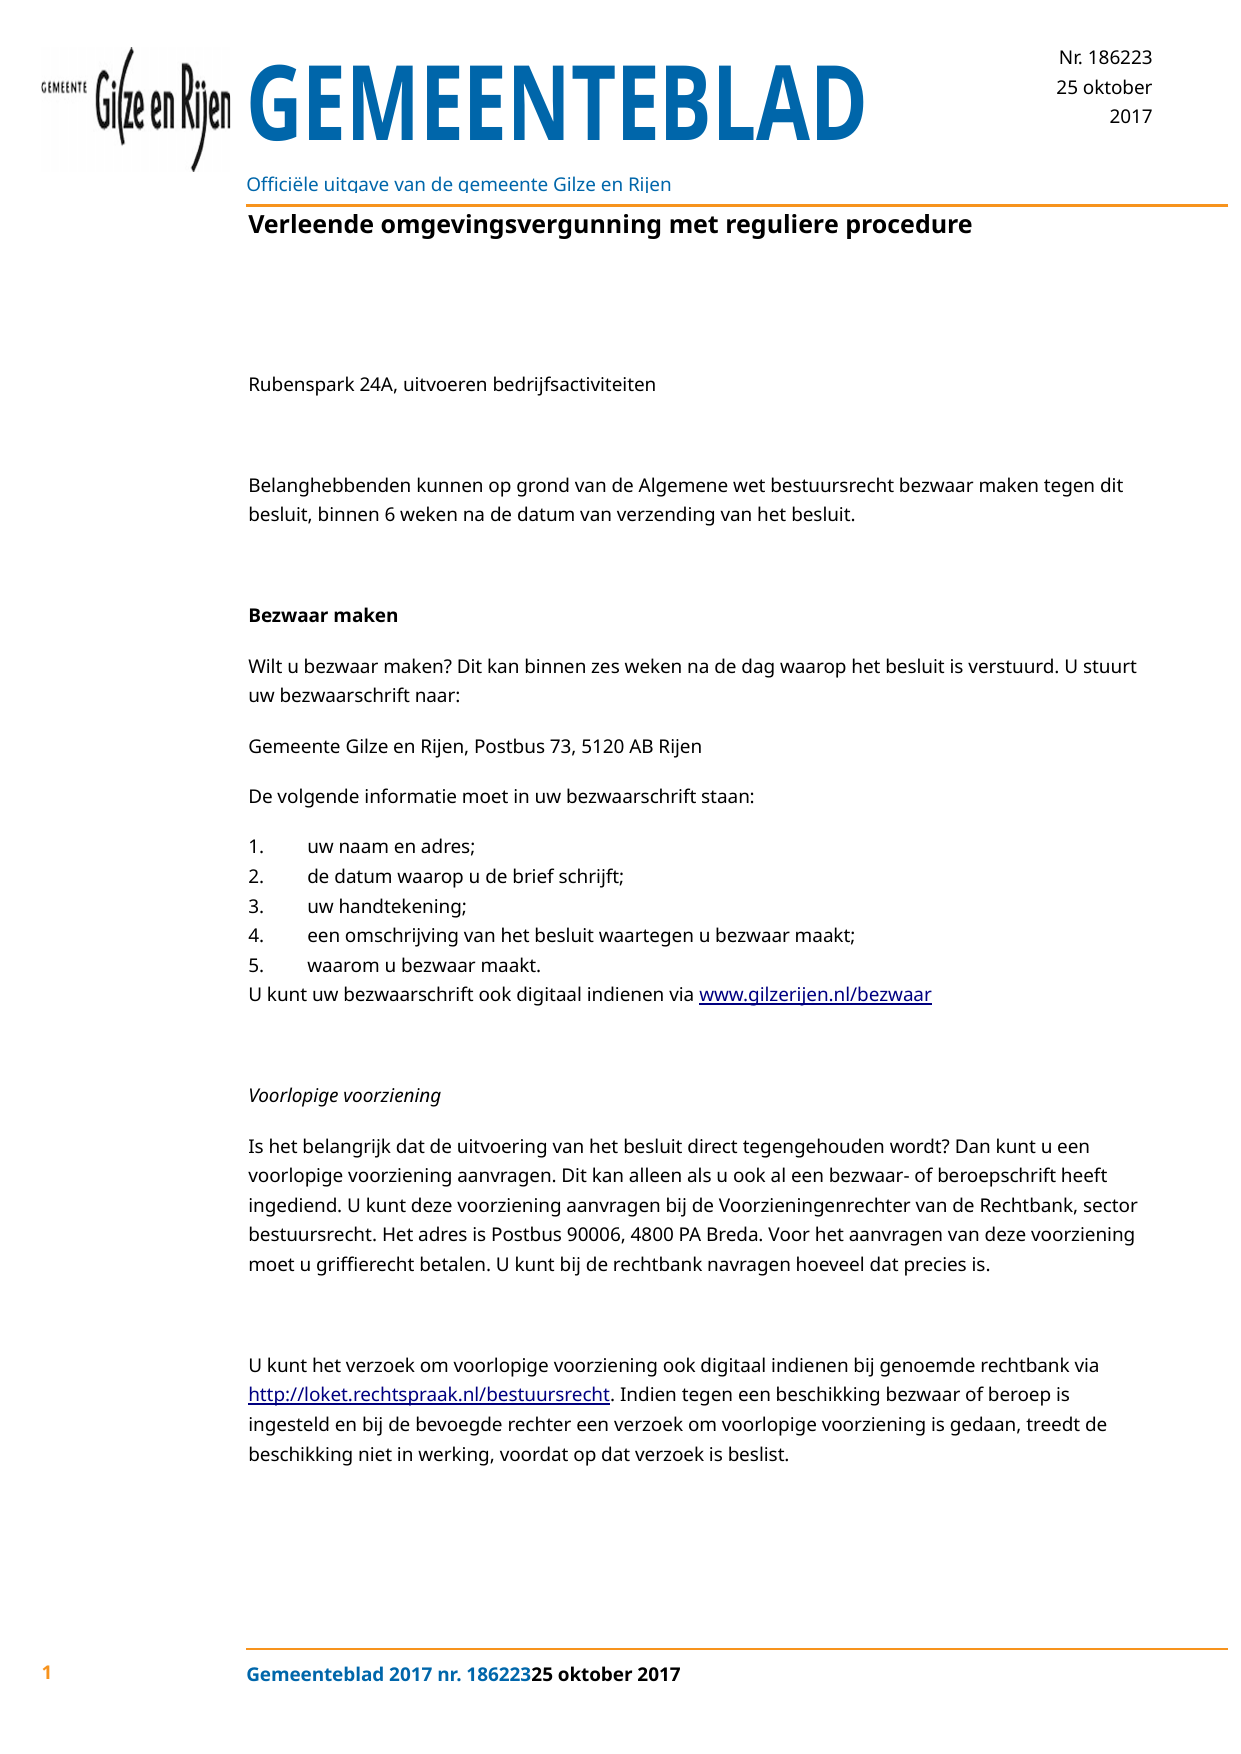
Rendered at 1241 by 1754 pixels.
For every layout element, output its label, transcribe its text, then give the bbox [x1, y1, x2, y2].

picture [41, 47, 231, 172]
text Rubenspark 24A, uitvoeren bedrijfsactiviteiten [248, 371, 1152, 397]
list een omschrijving van het besluit waartegen u bezwaar maakt; [248, 922, 1152, 948]
text U kunt het verzoek om voorlopige voorziening ook digitaal indienen bij genoemde rechtbank via http://loket.rechtspraak.nl/bestuursrecht. Indien tegen een beschikking bezwaar of beroep is ingesteld en bij de bevoegde rechter een verzoek om voorlopige voorziening is gedaan, treedt de beschikking niet in werking, voordat op dat verzoek is beslist. [248, 1352, 1152, 1466]
text Wilt u bezwaar maken? Dit kan binnen zes weken na de dag waarop het besluit is verstuurd. U stuurt uw bezwaarschrift naar: [248, 653, 1152, 708]
text De volgende informatie moet in uw bezwaarschrift staan: [248, 783, 1152, 809]
list waarom u bezwaar maakt. [248, 952, 1152, 978]
text Voorlopige voorziening [248, 1082, 1152, 1108]
list uw handtekening; [248, 893, 1152, 918]
list uw naam en adres; [248, 834, 1152, 859]
text Belanghebbenden kunnen op grond van de Algemene wet bestuursrecht bezwaar maken tegen dit besluit, binnen 6 weken na de datum van verzending van het besluit. [248, 472, 1152, 527]
text Bezwaar maken [248, 602, 1152, 628]
text Gemeente Gilze en Rijen, Postbus 73, 5120 AB Rijen [248, 733, 1152, 758]
text U kunt uw bezwaarschrift ook digitaal indienen via www.gilzerijen.nl/bezwaar [248, 982, 1152, 1007]
list de datum waarop u de brief schrijft; [248, 863, 1152, 889]
text Verleende omgevingsvergunning met reguliere procedure [248, 207, 1152, 241]
text Is het belangrijk dat de uitvoering van het besluit direct tegengehouden wordt? Dan kunt u een voorlopige voorziening aanvragen. Dit kan alleen als u ook al een bezwaar- of beroepschrift heeft ingediend. U kunt deze voorziening aanvragen bij de Voorzieningenrechter van de Rechtbank, sector bestuursrecht. Het adres is Postbus 90006, 4800 PA Breda. Voor het aanvragen van deze voorziening moet u griffierecht betalen. U kunt bij de rechtbank navragen hoeveel dat precies is. [248, 1133, 1152, 1277]
